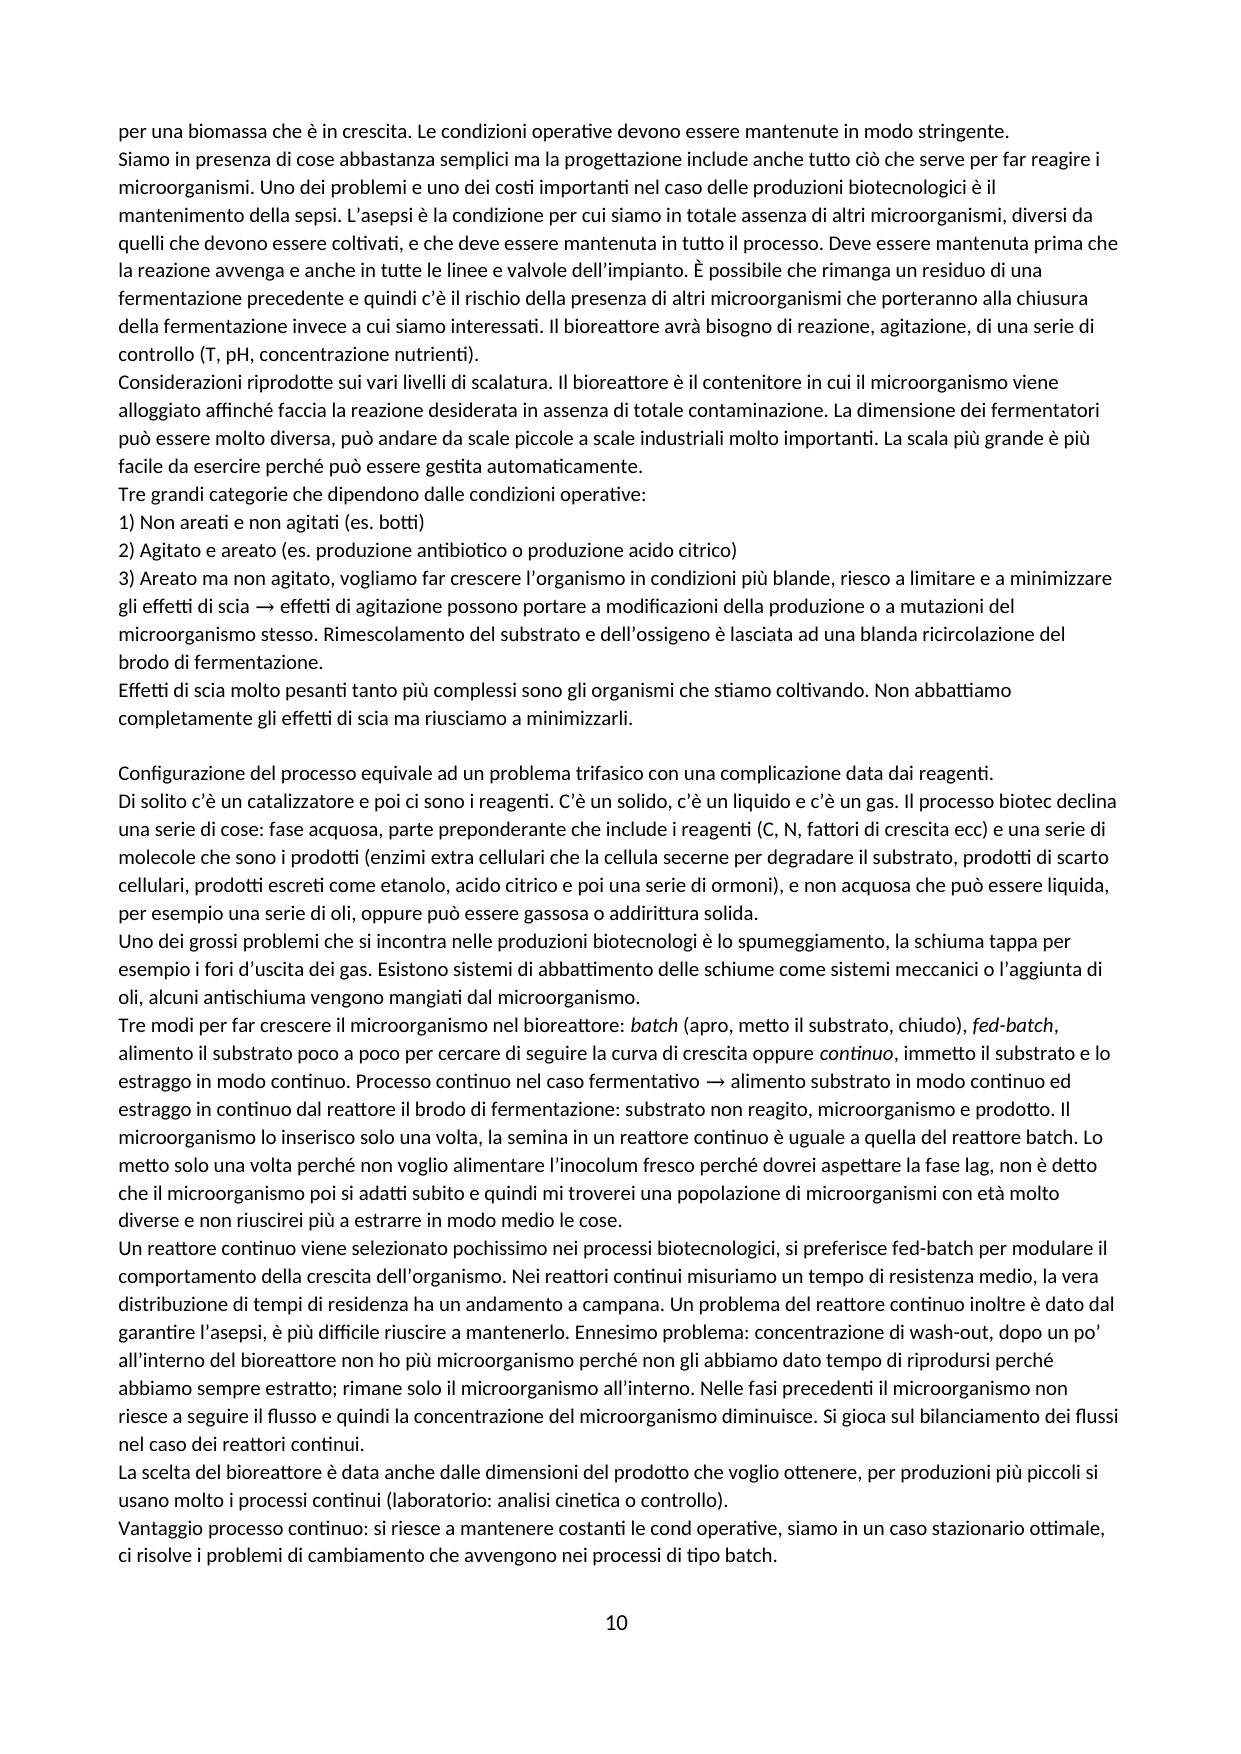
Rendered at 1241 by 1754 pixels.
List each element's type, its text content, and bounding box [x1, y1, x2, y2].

text per una biomassa che è in crescita. Le condizioni operative devono essere mantenute in modo stringente. Siamo in presenza di cose abbastanza semplici ma la progettazione include anche tutto ciò che serve per far reagire i microorganismi. Uno dei problemi e uno dei costi importanti nel caso delle produzioni biotecnologici è il mantenimento della sepsi. L’asepsi è la condizione per cui siamo in totale assenza di altri microorganismi, diversi da quelli che devono essere coltivati, e che deve essere mantenuta in tutto il processo. Deve essere mantenuta prima che la reazione avvenga e anche in tutte le linee e valvole dell’impianto. È possibile che rimanga un residuo di una fermentazione precedente e quindi c’è il rischio della presenza di altri microorganismi che porteranno alla chiusura della fermentazione invece a cui siamo interessati. Il bioreattore avrà bisogno di reazione, agitazione, di una serie di controllo (T, pH, concentrazione nutrienti). Considerazioni riprodotte sui vari livelli di scalatura. Il bioreattore è il contenitore in cui il microorganismo viene alloggiato affinché faccia la reazione desiderata in assenza di totale contaminazione. La dimensione dei fermentatori può essere molto diversa, può andare da scale piccole a scale industriali molto importanti. La scala più grande è più facile da esercire perché può essere gestita automaticamente. Tre grandi categorie che dipendono dalle condizioni operative: 1) Non areati e non agitati (es. botti) 2) Agitato e areato (es. produzione antibiotico o produzione acido citrico) 3) Areato ma non agitato, vogliamo far crescere l’organismo in condizioni più blande, riesco a limitare e a minimizzare gli effetti di scia → effetti di agitazione possono portare a modificazioni della produzione o a mutazioni del microorganismo stesso. Rimescolamento del substrato e dell’ossigeno è lasciata ad una blanda ricircolazione del brodo di fermentazione. Effetti di scia molto pesanti tanto più complessi sono gli organismi che stiamo coltivando. Non abbattiamo completamente gli effetti di scia ma riusciamo a minimizzarli. Configurazione del processo equivale ad un problema trifasico con una complicazione data dai reagenti. Di solito c’è un catalizzatore e poi ci sono i reagenti. C’è un solido, c’è un liquido e c’è un gas. Il processo biotec declina una serie di cose: fase acquosa, parte preponderante che include i reagenti (C, N, fattori di crescita ecc) e una serie di molecole che sono i prodotti (enzimi extra cellulari che la cellula secerne per degradare il substrato, prodotti di scarto cellulari, prodotti escreti come etanolo, acido citrico e poi una serie di ormoni), e non acquosa che può essere liquida, per esempio una serie di oli, oppure può essere gassosa o addirittura solida. Uno dei grossi problemi che si incontra nelle produzioni biotecnologi è lo spumeggiamento, la schiuma tappa per esempio i fori d’uscita dei gas. Esistono sistemi di abbattimento delle schiume come sistemi meccanici o l’aggiunta di oli, alcuni antischiuma vengono mangiati dal microorganismo. Tre modi per far crescere il microorganismo nel bioreattore: batch (apro, metto il substrato, chiudo), fed-batch, alimento il substrato poco a poco per cercare di seguire la curva di crescita oppure continuo, immetto il substrato e lo estraggo in modo continuo. Processo continuo nel caso fermentativo → alimento substrato in modo continuo ed estraggo in continuo dal reattore il brodo di fermentazione: substrato non reagito, microorganismo e prodotto. Il microorganismo lo inserisco solo una volta, la semina in un reattore continuo è uguale a quella del reattore batch. Lo metto solo una volta perché non voglio alimentare l’inocolum fresco perché dovrei aspettare la fase lag, non è detto che il microorganismo poi si adatti subito e quindi mi troverei una popolazione di microorganismi con età molto diverse e non riuscirei più a estrarre in modo medio le cose. Un reattore continuo viene selezionato pochissimo nei processi biotecnologici, si preferisce fed-batch per modulare il comportamento della crescita dell’organismo. Nei reattori continui misuriamo un tempo di resistenza medio, la vera distribuzione di tempi di residenza ha un andamento a campana. Un problema del reattore continuo inoltre è dato dal garantire l’asepsi, è più difficile riuscire a mantenerlo. Ennesimo problema: concentrazione di wash-out, dopo un po’ all’interno del bioreattore non ho più microorganismo perché non gli abbiamo dato tempo di riprodursi perché abbiamo sempre estratto; rimane solo il microorganismo all’interno. Nelle fasi precedenti il microorganismo non riesce a seguire il flusso e quindi la concentrazione del microorganismo diminuisce. Si gioca sul bilanciamento dei flussi nel caso dei reattori continui. La scelta del bioreattore è data anche dalle dimensioni del prodotto che voglio ottenere, per produzioni più piccoli si usano molto i processi continui (laboratorio: analisi cinetica o controllo). Vantaggio processo continuo: si riesce a mantenere costanti le cond operative, siamo in un caso stazionario ottimale, ci risolve i problemi di cambiamento che avvengono nei processi di tipo batch. [118, 118, 1122, 1568]
